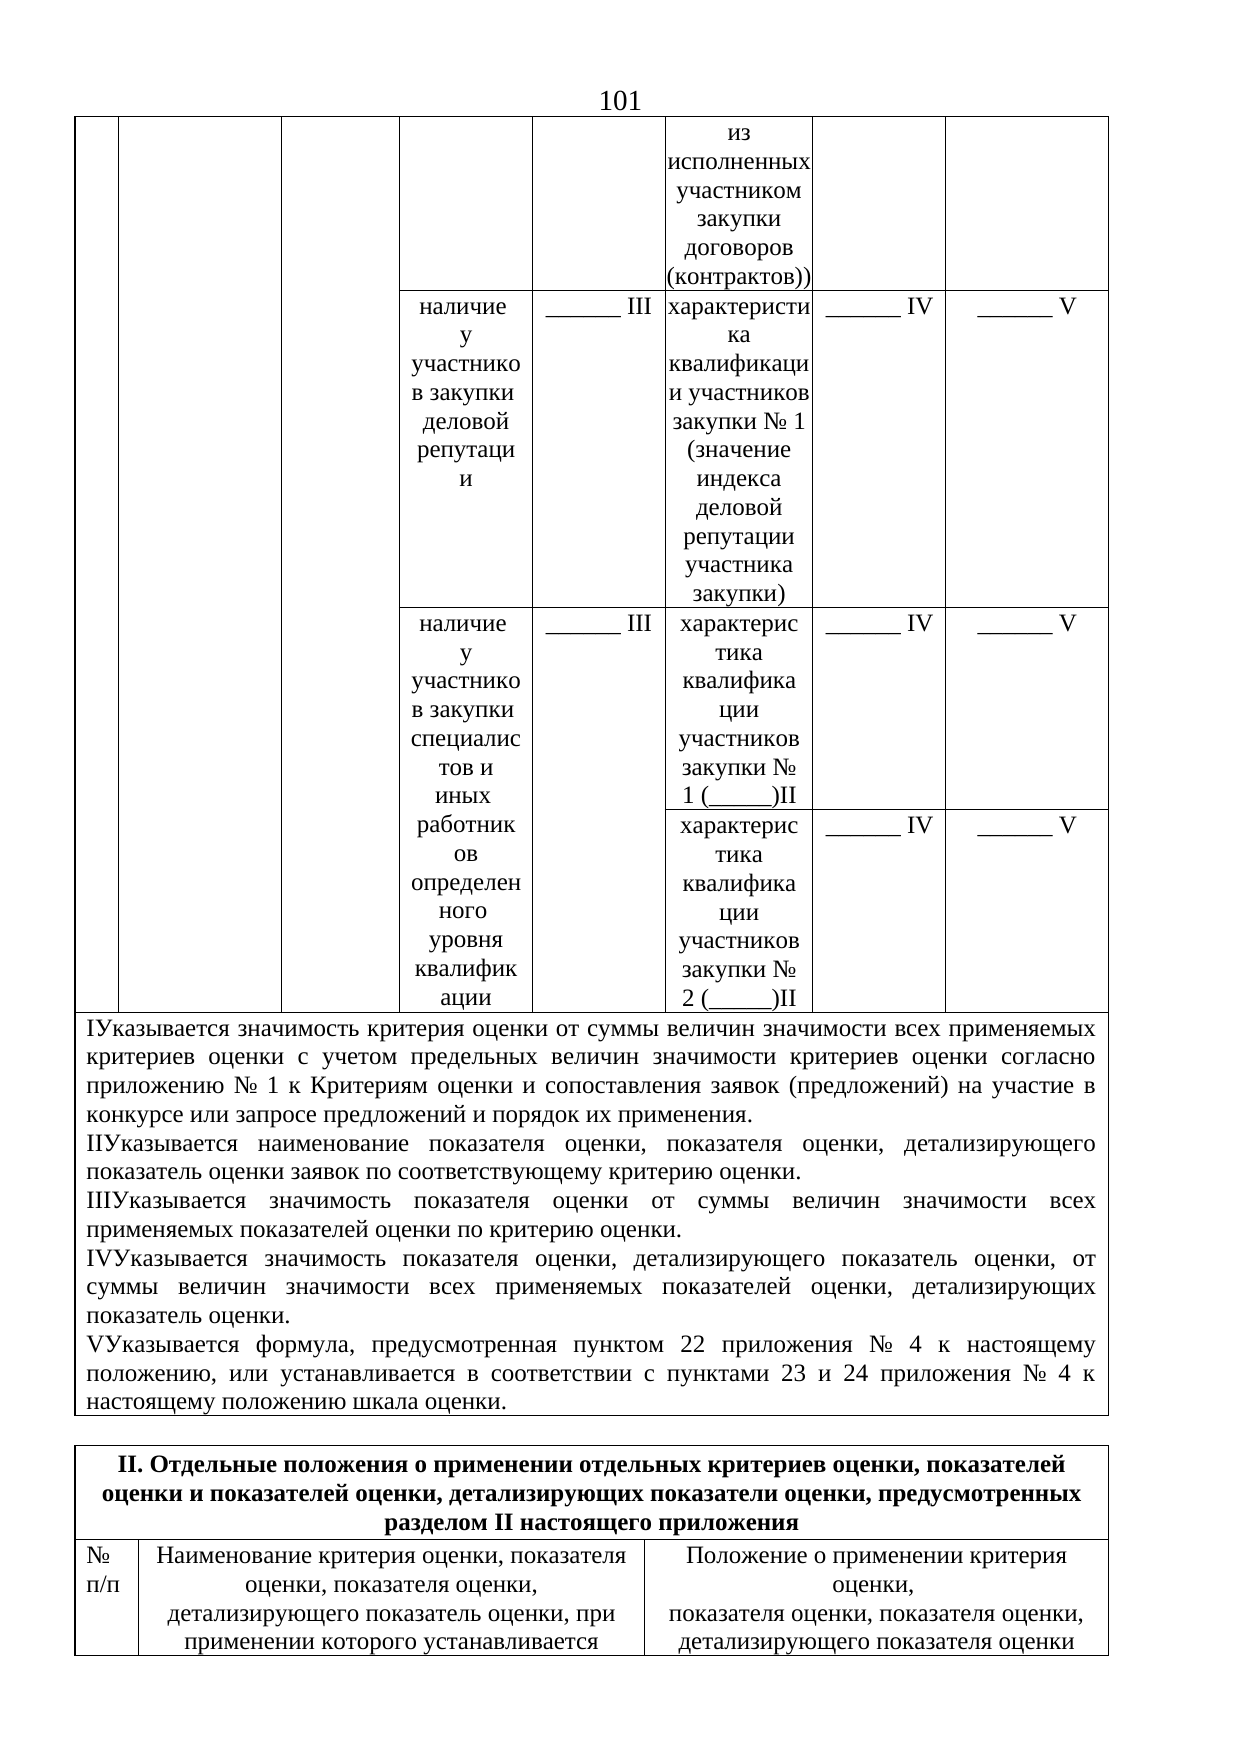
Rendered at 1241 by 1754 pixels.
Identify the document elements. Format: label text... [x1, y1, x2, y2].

table_cell [813, 117, 945, 290]
table_cell из исполненных участником закупки договоров (контрактов)) [666, 117, 812, 290]
table_cell [400, 117, 532, 290]
table_cell характеристика квалификации участников закупки № 1 (_____)II [666, 608, 812, 809]
table_cell № п/п [76, 1540, 138, 1655]
table_cell Наименование критерия оценки, показателя оценки, показателя оценки, детализирующего показатель оценки, при применении которого устанавливается [139, 1540, 644, 1655]
table_cell ______ IV [813, 291, 945, 607]
table_cell ______ III [533, 291, 665, 607]
table_cell наличие у участников закупки специалистов и иных работников определенного уровня квалификации [400, 608, 532, 1012]
table_cell ______ IV [813, 608, 945, 809]
table_header II. Отдельные положения о применении отдельных критериев оценки, показателей оценки и показателей оценки, детализирующих показатели оценки, предусмотренных разделом II настоящего приложения [76, 1446, 1108, 1539]
table_cell характеристика квалификации участников закупки № 1 (значение индекса деловой репутации участника закупки) [666, 291, 812, 607]
table_cell наличие у участников закупки деловой репутации [400, 291, 532, 607]
table_cell Положение о применении критерия оценки, показателя оценки, показателя оценки, детализирующего показателя оценки [645, 1540, 1108, 1655]
table_cell ______ V [946, 810, 1108, 1012]
table_cell IУказывается значимость критерия оценки от суммы величин значимости всех применяемых критериев оценки с учетом предельных величин значимости критериев оценки согласно приложению № 1 к Критериям оценки и сопоставления заявок (предложений) на участие в конкурсе или запросе предложений и порядок их применения. IIУказывается наименование показателя оценки, показателя оценки, детализирующего показатель оценки заявок по соответствующему критерию оценки. IIIУказывается значимость показателя оценки от суммы величин значимости всех применяемых показателей оценки по критерию оценки. IVУказывается значимость показателя оценки, детализирующего показатель оценки, от суммы величин значимости всех применяемых показателей оценки, детализирующих показатель оценки. VУказывается формула, предусмотренная пунктом 22 приложения № 4 к настоящему положению, или устанавливается в соответствии с пунктами 23 и 24 приложения № 4 к настоящему положению шкала оценки. [76, 1013, 1108, 1415]
table_cell ______ V [946, 291, 1108, 607]
table_cell ______ III [533, 608, 665, 1012]
table_cell [76, 117, 118, 1012]
table_cell [282, 117, 399, 1012]
table_cell характеристика квалификации участников закупки № 2 (_____)II [666, 810, 812, 1012]
table_cell ______ V [946, 608, 1108, 809]
table_cell ______ IV [813, 810, 945, 1012]
table_cell [946, 117, 1108, 290]
table_cell [119, 117, 281, 1012]
table_cell [533, 117, 665, 290]
